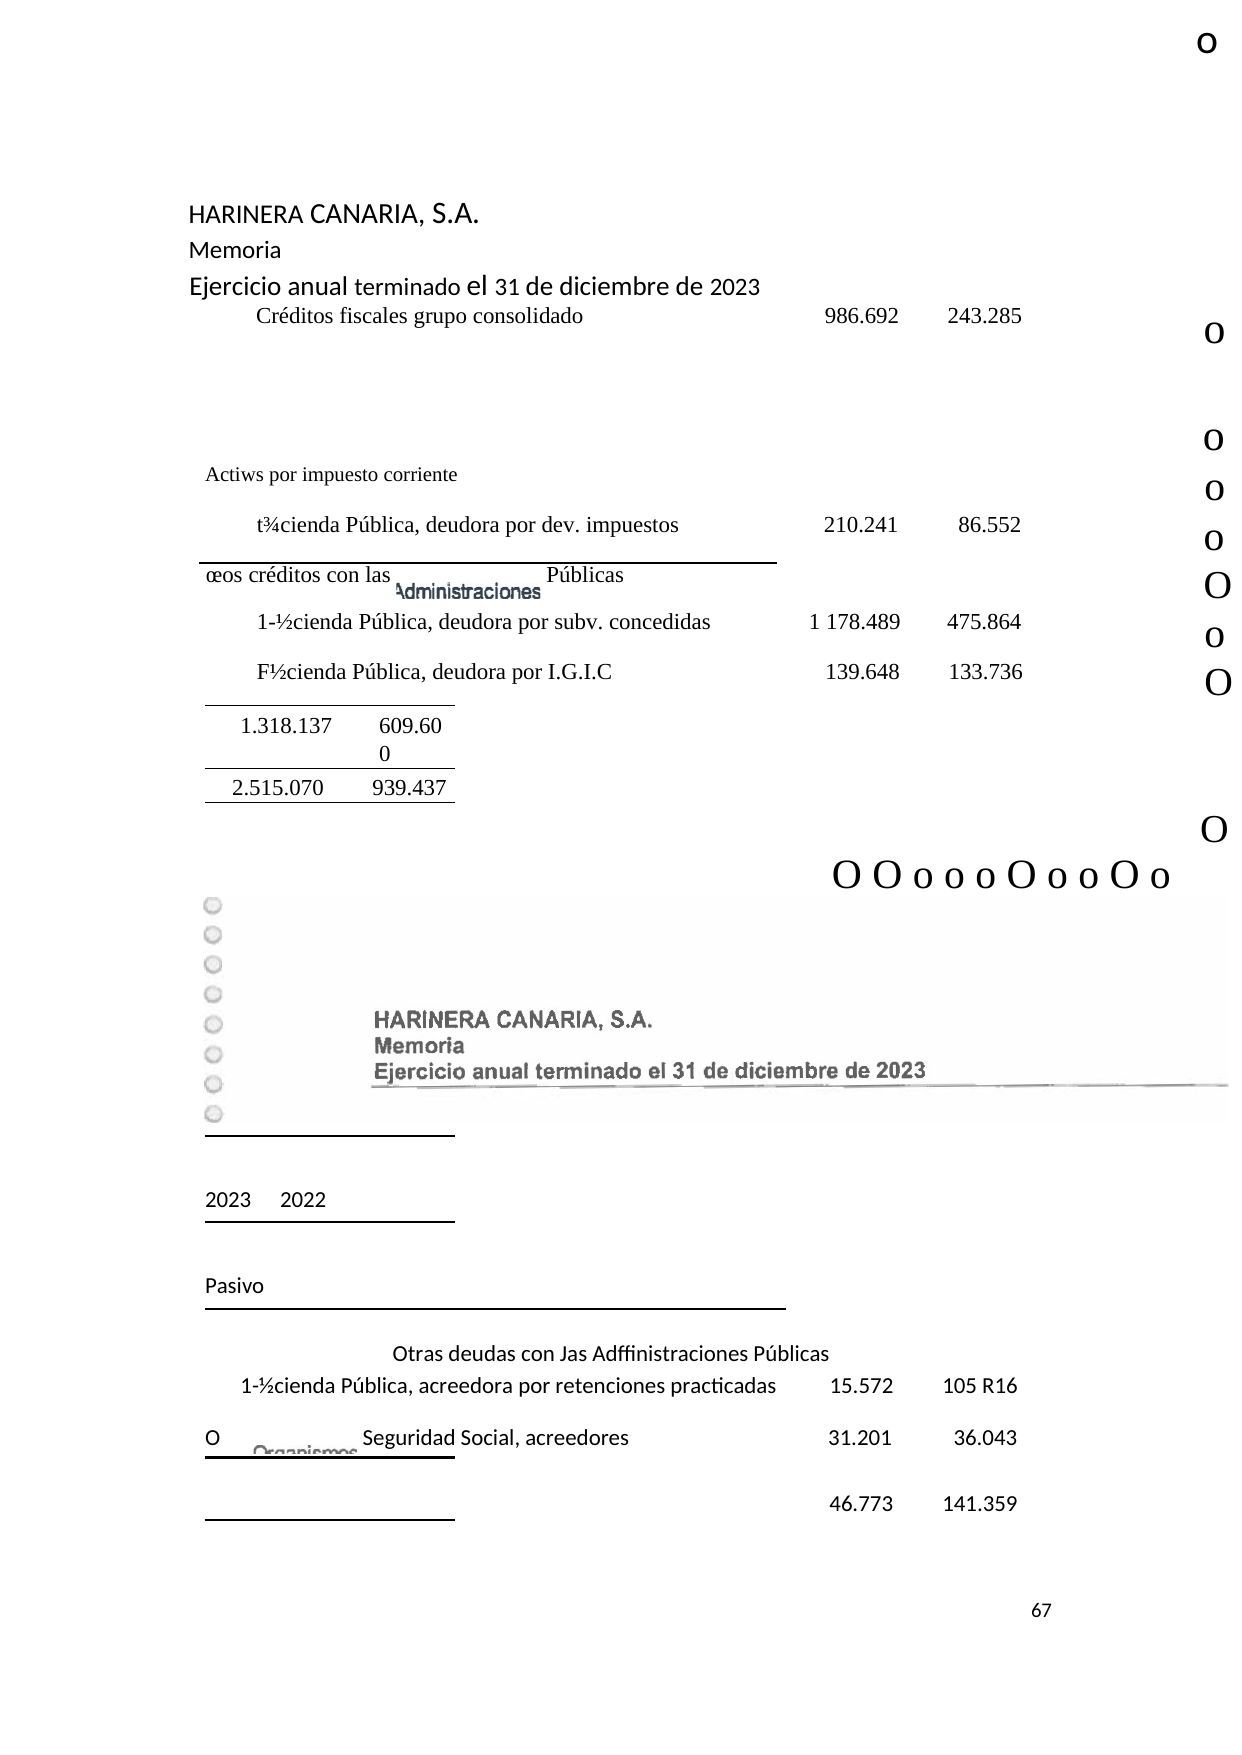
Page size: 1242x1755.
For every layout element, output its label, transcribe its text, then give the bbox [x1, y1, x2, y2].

table_cell 1-½cienda Pública, deudora por subv. concedidas [205, 609, 757, 658]
table_cell 86.552 [911, 511, 1202, 561]
table_cell 133.736 [911, 658, 1202, 705]
table_cell 139.648 [757, 658, 911, 705]
table_cell 475.864 [911, 609, 1202, 658]
table_cell O [1202, 658, 1224, 705]
list 2023 2022 [0, 1167, 1185, 1217]
table_cell o o [1202, 302, 1224, 462]
text O [773, 805, 1228, 851]
table_header 609.600 [372, 706, 454, 768]
table_cell 243.285 [911, 302, 1202, 462]
text 1-½cienda Pública, acreedora por retenciones practicadas 15.572 105 R16 [205, 1372, 1229, 1400]
table_cell o [1202, 462, 1224, 511]
list Pasivo [0, 1253, 1185, 1304]
table_cell [757, 462, 911, 511]
table_cell [911, 561, 1202, 608]
text O O o o o O o o O o [773, 854, 1229, 897]
table_cell 210.241 [757, 511, 911, 561]
table_cell 2.515.070 [205, 769, 372, 802]
table_cell [757, 561, 911, 608]
table_cell t¾cienda Pública, deudora por dev. impuestos [205, 511, 757, 561]
table_cell 1 178.489 [757, 609, 911, 658]
table_cell o [1202, 609, 1224, 658]
table_cell O [1202, 561, 1224, 608]
table_header 1.318.137 [205, 706, 372, 768]
table_cell Créditos fiscales grupo consolidado [205, 302, 757, 462]
text Otras deudas con Jas Adffinistraciones Públicas [392, 1341, 1229, 1367]
table_cell [911, 462, 1202, 511]
table_cell F½cienda Pública, deudora por I.G.I.C [205, 658, 757, 705]
table_cell 986.692 [757, 302, 911, 462]
text 46.773 141.359 [205, 1489, 1229, 1517]
table_cell 939.437 [372, 769, 454, 802]
text O Seguridad Social, acreedores 31.201 36.043 [205, 1413, 1229, 1453]
table_cell Actiws por impuesto corriente [205, 462, 757, 511]
table_cell œos créditos con las Públicas [205, 564, 757, 608]
table_cell o [1202, 511, 1224, 561]
